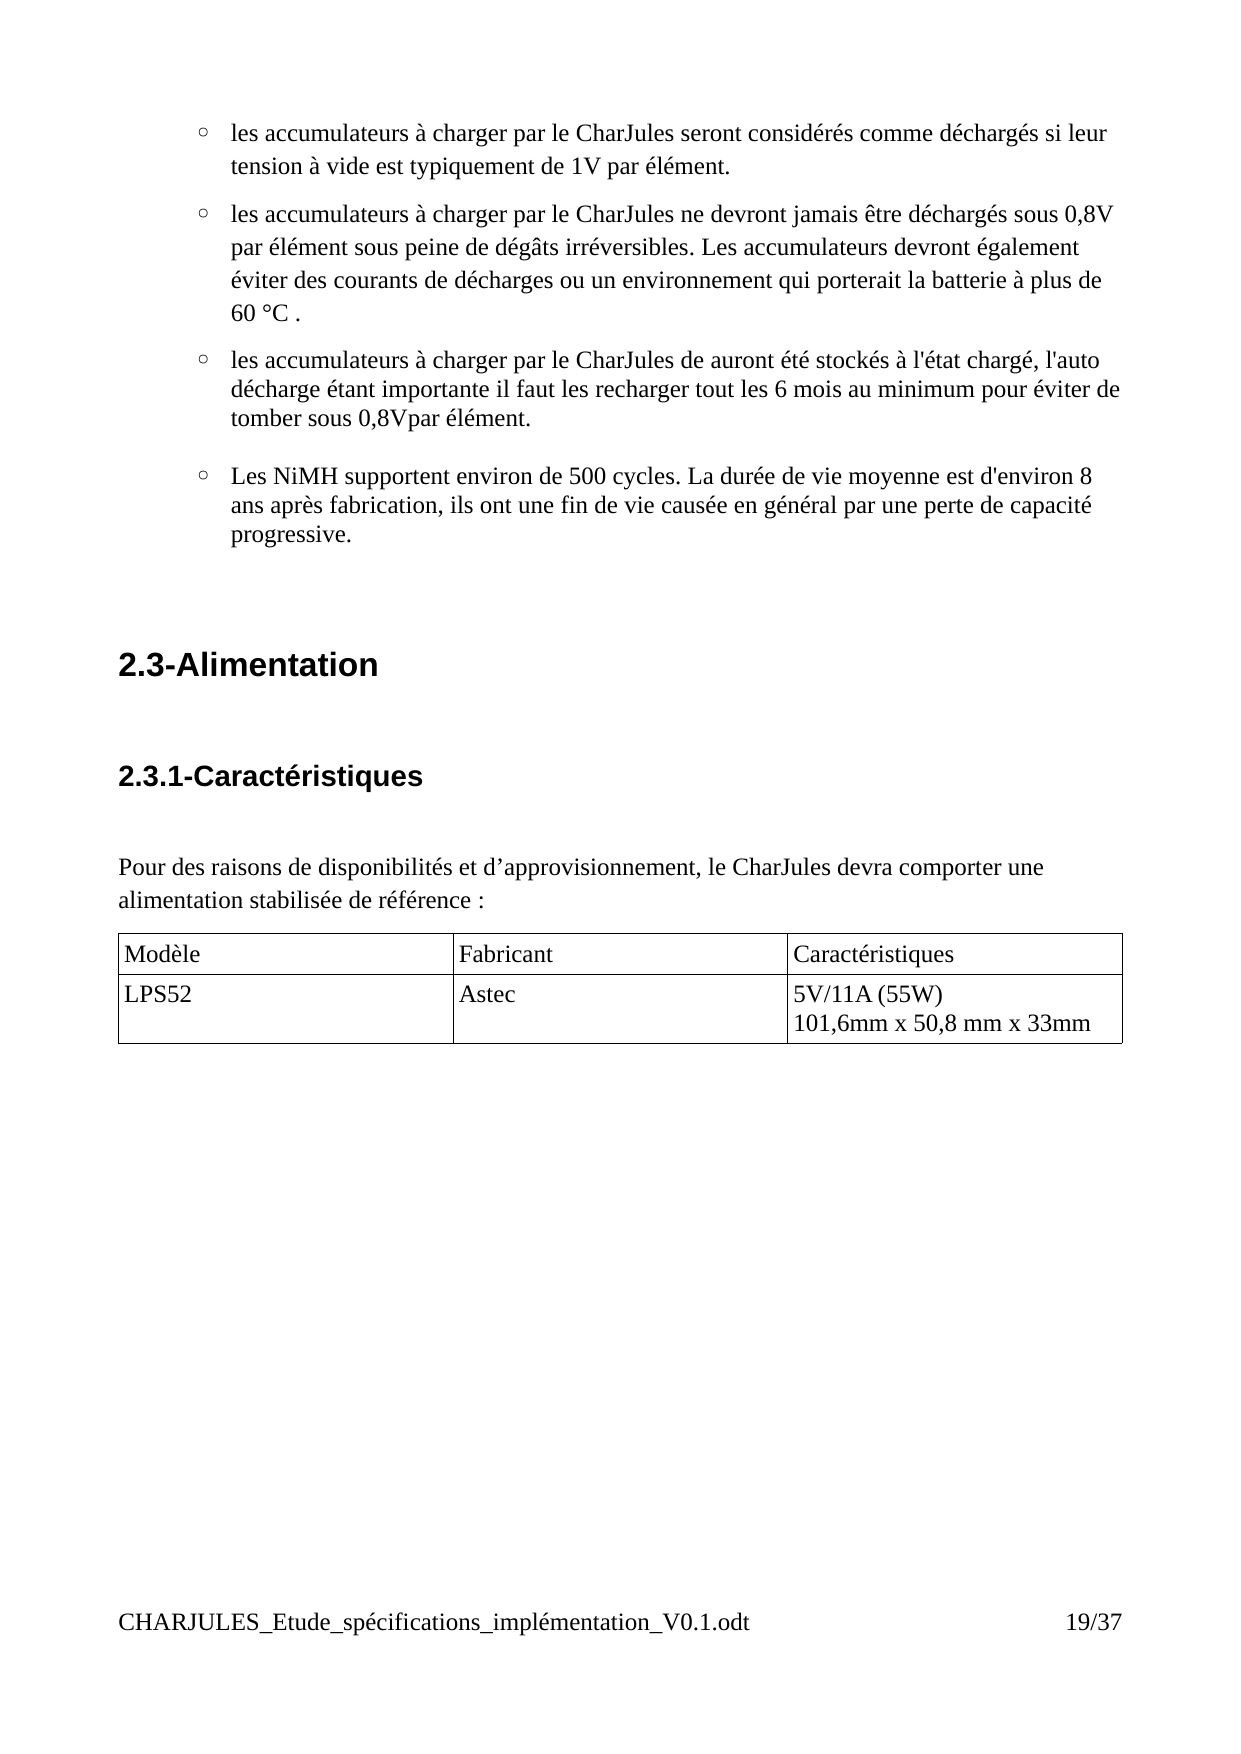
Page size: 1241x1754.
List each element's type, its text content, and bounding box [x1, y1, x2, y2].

table_header Modèle [119, 934, 453, 973]
table_cell LPS52 [119, 975, 453, 1042]
subtitle 2.3.1-Caractéristiques [118, 759, 1122, 792]
list les accumulateurs à charger par le CharJules de auront été stockés à l'état chargé, l'auto décharge étant importante il faut les recharger tout les 6 mois au minimum pour éviter de tomber sous 0,8Vpar élément. [193, 345, 1122, 432]
list Les NiMH supportent environ de 500 cycles. La durée de vie moyenne est d'environ 8 ans après fabrication, ils ont une fin de vie causée en général par une perte de capacité progressive. [193, 461, 1122, 547]
list les accumulateurs à charger par le CharJules ne devront jamais être déchargés sous 0,8V par élément sous peine de dégâts irréversibles. Les accumulateurs devront également éviter des courants de décharges ou un environnement qui porterait la batterie à plus de 60 °C . [193, 199, 1122, 327]
list les accumulateurs à charger par le CharJules seront considérés comme déchargés si leur tension à vide est typiquement de 1V par élément. [193, 118, 1122, 180]
table_cell 5V/11A (55W) 101,6mm x 50,8 mm x 33mm [788, 975, 1122, 1042]
table_header Fabricant [454, 934, 787, 973]
text Pour des raisons de disponibilités et d’approvisionnement, le CharJules devra comporter une alimentation stabilisée de référence : [118, 852, 1122, 914]
table_header Caractéristiques [788, 934, 1122, 973]
subtitle 2.3-Alimentation [118, 645, 1122, 684]
table_cell Astec [454, 975, 787, 1042]
